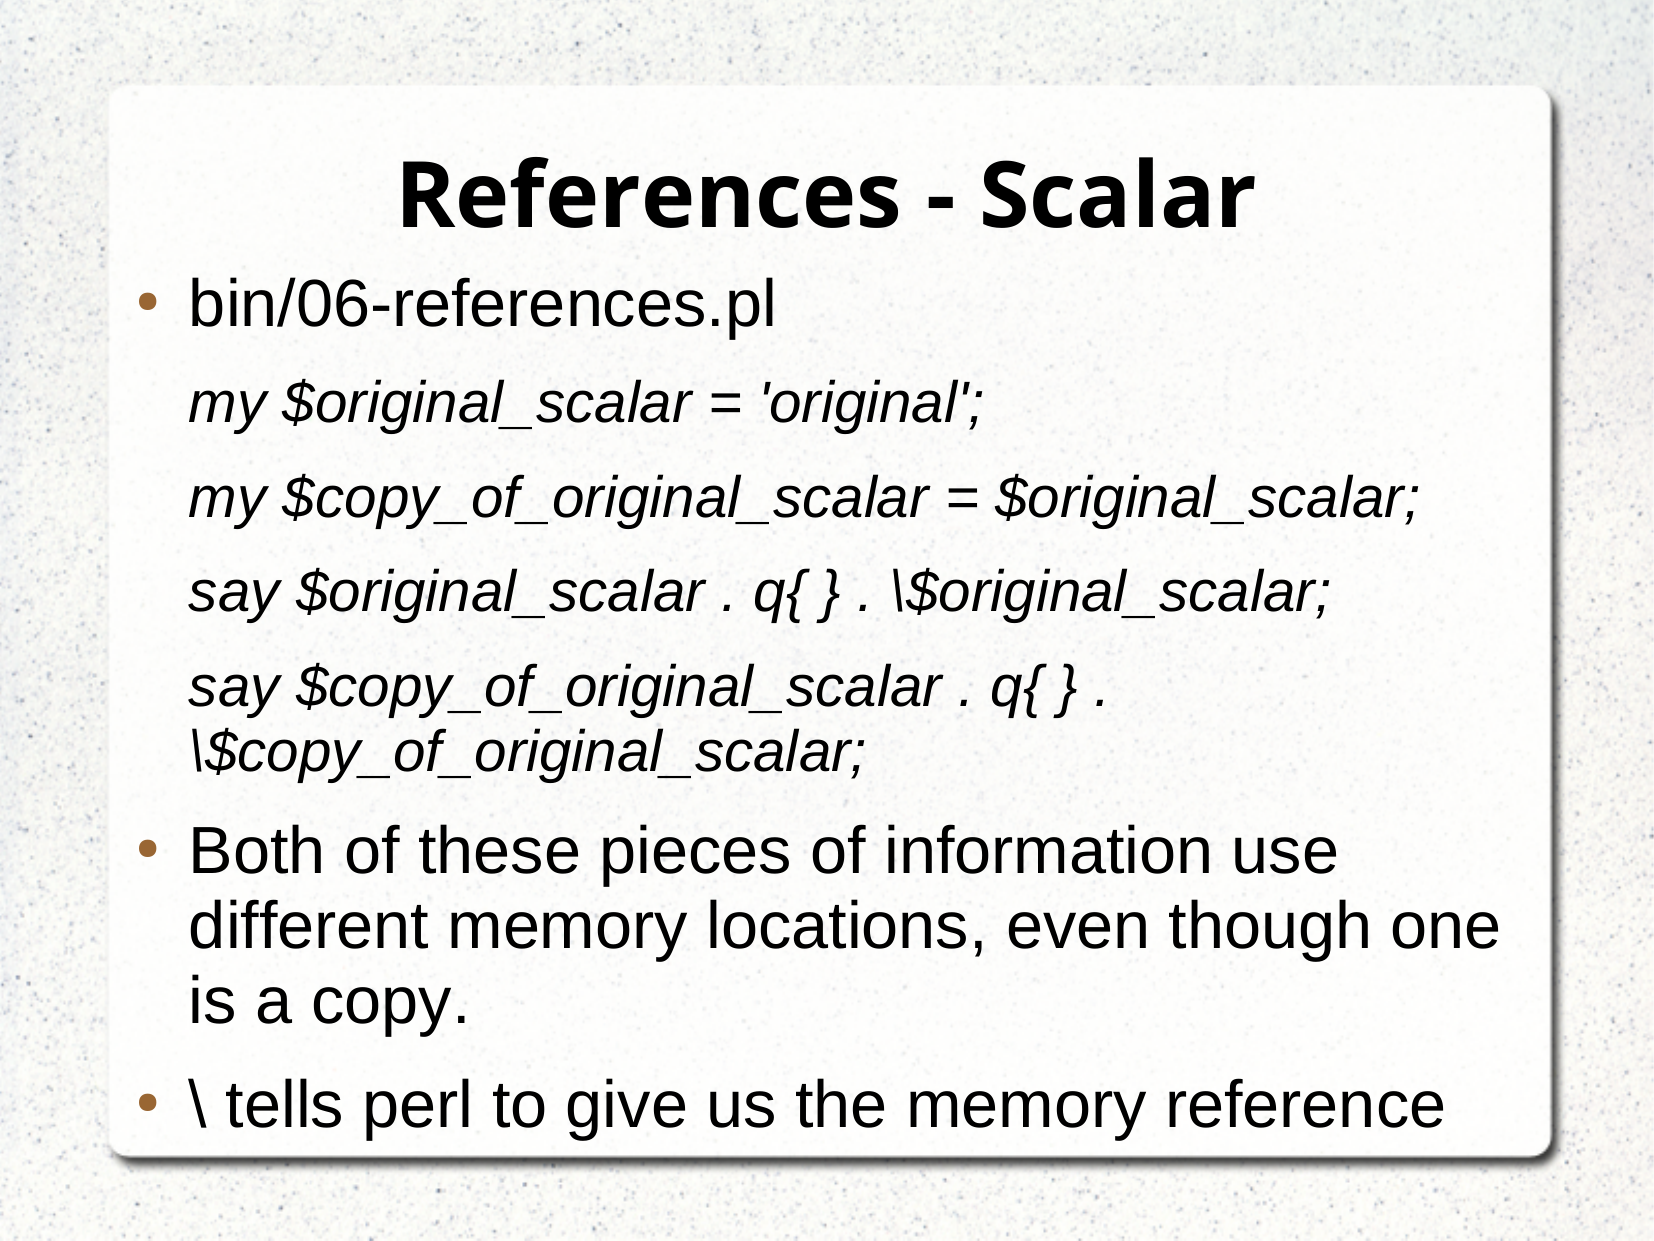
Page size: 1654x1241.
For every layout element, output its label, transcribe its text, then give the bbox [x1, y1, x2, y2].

title References - Scalar [118, 88, 1536, 296]
list bin/06-references.pl my $original_scalar = 'original'; my $copy_of_original_scalar = $original_scalar; say $original_scalar . q{ } . \$original_scalar; say $copy_of_original_scalar . q{ } . \$copy_of_original_scalar; Both of these pieces of information use different memory locations, even though one is a copy. \ tells perl to give us the memory reference [118, 265, 1506, 1141]
picture [0, 0, 1654, 1241]
